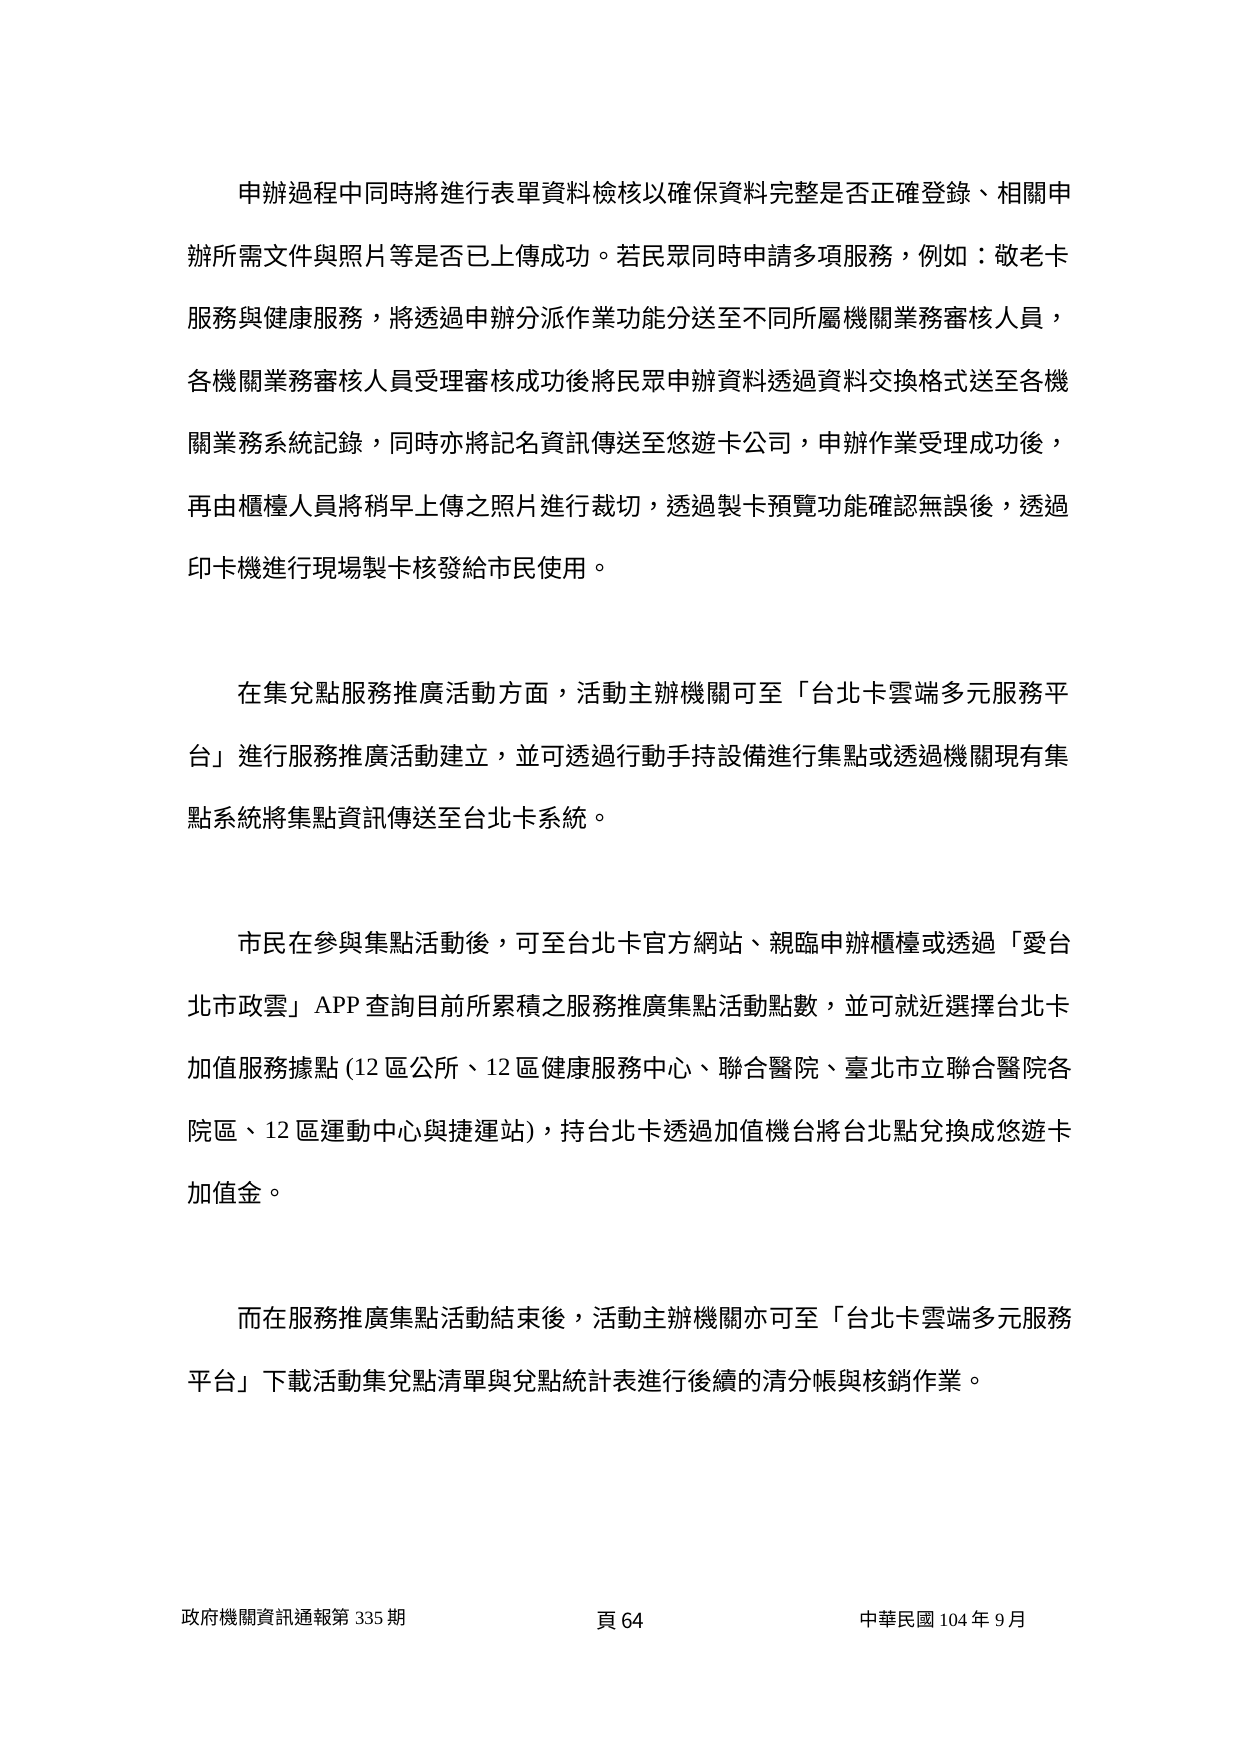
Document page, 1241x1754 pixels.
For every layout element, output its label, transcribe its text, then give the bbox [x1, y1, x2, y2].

text 而在服務推廣集點活動結束後，活動主辦機關亦可至「台北卡雲端多元服務平台」下載活動集兌點清單與兌點統計表進行後續的清分帳與核銷作業。 [187, 1275, 1073, 1400]
text 在集兌點服務推廣活動方面，活動主辦機關可至「台北卡雲端多元服務平台」進行服務推廣活動建立，並可透過行動手持設備進行集點或透過機關現有集點系統將集點資訊傳送至台北卡系統。 [187, 650, 1073, 837]
text 市民在參與集點活動後，可至台北卡官方網站、親臨申辦櫃檯或透過「愛台北市政雲」APP查詢目前所累積之服務推廣集點活動點數，並可就近選擇台北卡加值服務據點 (12區公所、12區健康服務中心、聯合醫院、臺北市立聯合醫院各院區、12區運動中心與捷運站)，持台北卡透過加值機台將台北點兌換成悠遊卡加值金。 [187, 900, 1073, 1212]
text 申辦過程中同時將進行表單資料檢核以確保資料完整是否正確登錄、相關申辦所需文件與照片等是否已上傳成功。若民眾同時申請多項服務，例如：敬老卡服務與健康服務，將透過申辦分派作業功能分送至不同所屬機關業務審核人員，各機關業務審核人員受理審核成功後將民眾申辦資料透過資料交換格式送至各機關業務系統記錄，同時亦將記名資訊傳送至悠遊卡公司，申辦作業受理成功後，再由櫃檯人員將稍早上傳之照片進行裁切，透過製卡預覽功能確認無誤後，透過印卡機進行現場製卡核發給市民使用。 [187, 150, 1073, 587]
